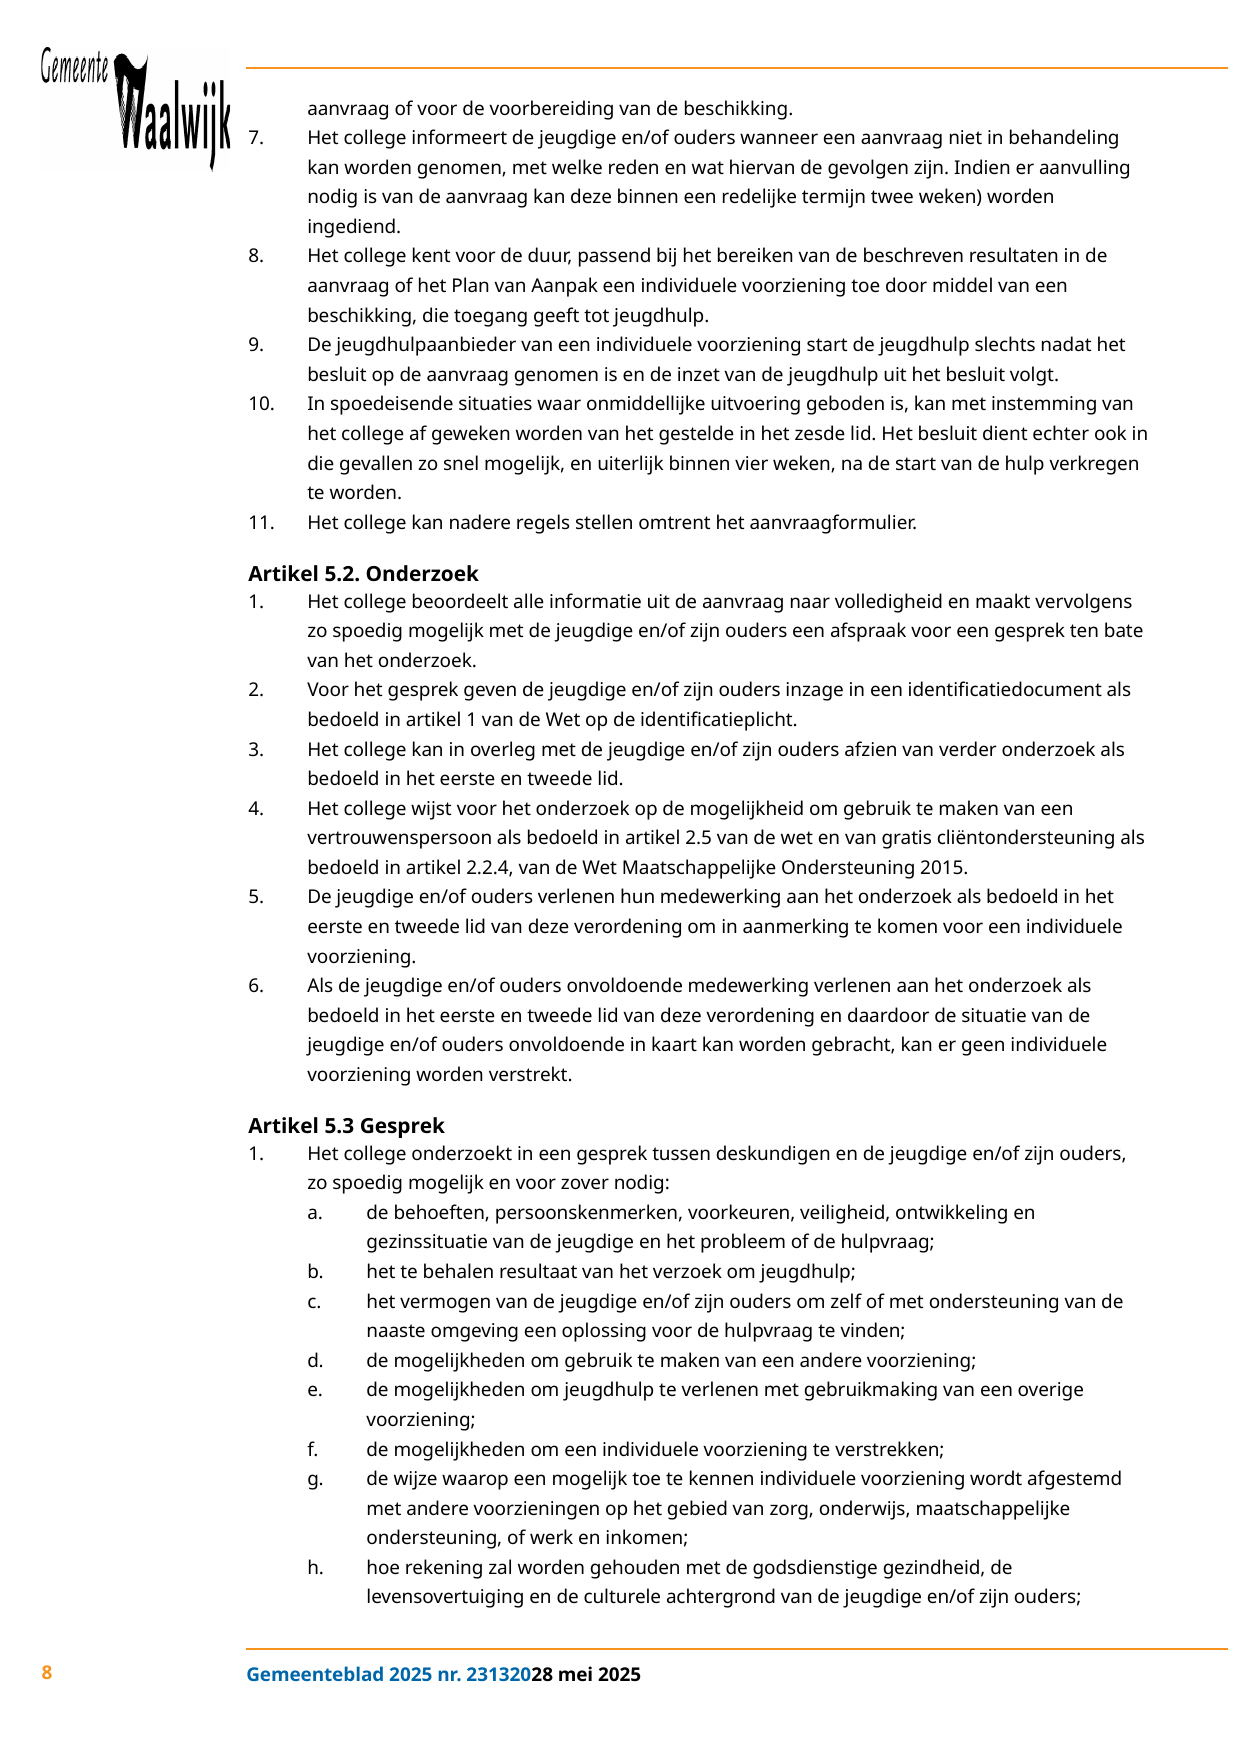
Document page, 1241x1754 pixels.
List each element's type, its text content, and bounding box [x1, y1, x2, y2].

list de mogelijkheden om gebruik te maken van een andere voorziening; [307, 1347, 1152, 1373]
list hoe rekening zal worden gehouden met de godsdienstige gezindheid, de levensovertuiging en de culturele achtergrond van de jeugdige en/of zijn ouders; [307, 1554, 1152, 1609]
list De jeugdhulpaanbieder van een individuele voorziening start de jeugdhulp slechts nadat het besluit op de aanvraag genomen is en de inzet van de jeugdhulp uit het besluit volgt. [248, 331, 1152, 387]
list de wijze waarop een mogelijk toe te kennen individuele voorziening wordt afgestemd met andere voorzieningen op het gebied van zorg, onderwijs, maatschappelijke ondersteuning, of werk en inkomen; [307, 1465, 1152, 1550]
list Het college kan in overleg met de jeugdige en/of zijn ouders afzien van verder onderzoek als bedoeld in het eerste en tweede lid. [248, 736, 1152, 791]
list Voor het gesprek geven de jeugdige en/of zijn ouders inzage in een identificatiedocument als bedoeld in artikel 1 van de Wet op de identificatieplicht. [248, 677, 1152, 732]
list Het college wijst voor het onderzoek op de mogelijkheid om gebruik te maken van een vertrouwenspersoon als bedoeld in artikel 2.5 van de wet en van gratis cliëntondersteuning als bedoeld in artikel 2.2.4, van de Wet Maatschappelijke Ondersteuning 2015. [248, 795, 1152, 880]
list De jeugdige en/of ouders verlenen hun medewerking aan het onderzoek als bedoeld in het eerste en tweede lid van deze verordening om in aanmerking te komen voor een individuele voorziening. [248, 884, 1152, 968]
list het vermogen van de jeugdige en/of zijn ouders om zelf of met ondersteuning van de naaste omgeving een oplossing voor de hulpvraag te vinden; [307, 1288, 1152, 1343]
list Het college onderzoekt in een gesprek tussen deskundigen en de jeugdige en/of zijn ouders, zo spoedig mogelijk en voor zover nodig: [248, 1140, 1152, 1195]
list In spoedeisende situaties waar onmiddellijke uitvoering geboden is, kan met instemming van het college af geweken worden van het gestelde in het zesde lid. Het besluit dient echter ook in die gevallen zo snel mogelijk, en uiterlijk binnen vier weken, na de start van de hulp verkregen te worden. [248, 391, 1152, 505]
list Het college beoordeelt alle informatie uit de aanvraag naar volledigheid en maakt vervolgens zo spoedig mogelijk met de jeugdige en/of zijn ouders een afspraak voor een gesprek ten bate van het onderzoek. [248, 588, 1152, 673]
list de behoeften, persoonskenmerken, voorkeuren, veiligheid, ontwikkeling en gezinssituatie van de jeugdige en het probleem of de hulpvraag; [307, 1199, 1152, 1254]
list het te behalen resultaat van het verzoek om jeugdhulp; [307, 1258, 1152, 1284]
picture [41, 47, 231, 172]
list Het college kent voor de duur, passend bij het bereiken van de beschreven resultaten in de aanvraag of het Plan van Aanpak een individuele voorziening toe door middel van een beschikking, die toegang geeft tot jeugdhulp. [248, 243, 1152, 328]
list de mogelijkheden om jeugdhulp te verlenen met gebruikmaking van een overige voorziening; [307, 1377, 1152, 1432]
list de mogelijkheden om een individuele voorziening te verstrekken; [307, 1436, 1152, 1462]
text Artikel 5.2. Onderzoek [248, 559, 1152, 588]
list Het college informeert de jeugdige en/of ouders wanneer een aanvraag niet in behandeling kan worden genomen, met welke reden en wat hiervan de gevolgen zijn. Indien er aanvulling nodig is van de aanvraag kan deze binnen een redelijke termijn twee weken) worden ingediend. [248, 124, 1152, 239]
list Het college kan nadere regels stellen omtrent het aanvraagformulier. [248, 509, 1152, 535]
list Als de jeugdige en/of ouders onvoldoende medewerking verlenen aan het onderzoek als bedoeld in het eerste en tweede lid van deze verordening en daardoor de situatie van de jeugdige en/of ouders onvoldoende in kaart kan worden gebracht, kan er geen individuele voorziening worden verstrekt. [248, 972, 1152, 1087]
text Artikel 5.3 Gesprek [248, 1112, 1152, 1140]
list aanvraag of voor de voorbereiding van de beschikking. [248, 95, 1152, 121]
